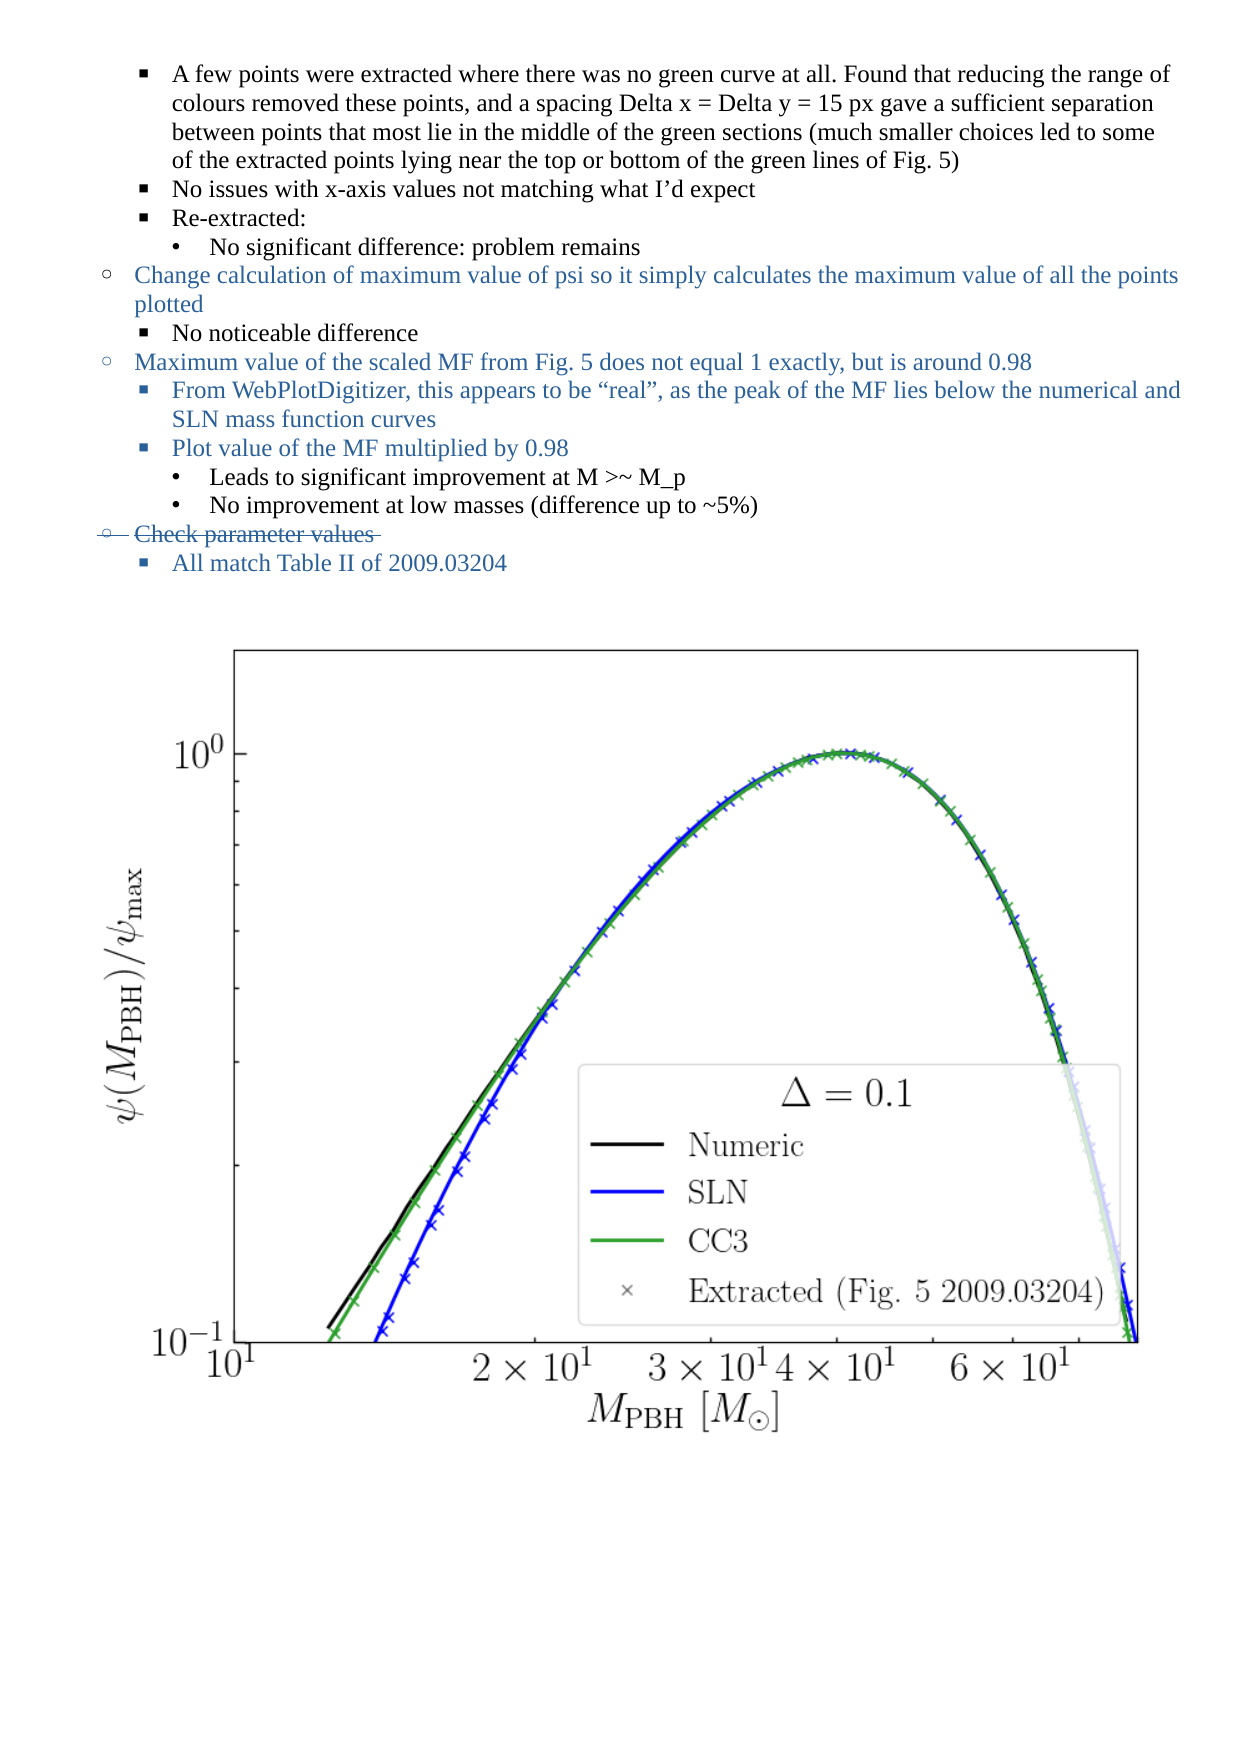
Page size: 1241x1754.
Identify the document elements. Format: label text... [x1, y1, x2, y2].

list No issues with x-axis values not matching what I’d expect [134, 174, 1181, 203]
list From WebPlotDigitizer, this appears to be “real”, as the peak of the MF lies below the numerical and SLN mass function curves [134, 375, 1181, 433]
list Check parameter values [97, 519, 1181, 548]
list Plot value of the MF multiplied by 0.98 [134, 433, 1181, 462]
list All match Table II of 2009.03204 [134, 548, 1181, 577]
list No improvement at low masses (difference up to ~5%) [172, 490, 1181, 519]
list No noticeable difference [134, 318, 1181, 347]
list No significant difference: problem remains [172, 232, 1181, 260]
list Re-extracted: [134, 203, 1181, 232]
list Change calculation of maximum value of psi so it simply calculates the maximum value of all the points plotted [97, 260, 1181, 318]
list Leads to significant improvement at M >~ M_p [172, 462, 1181, 490]
list Maximum value of the scaled MF from Fig. 5 does not equal 1 exactly, but is around 0.98 [97, 347, 1181, 375]
picture [59, 605, 1182, 1478]
list A few points were extracted where there was no green curve at all. Found that reducing the range of colours removed these points, and a spacing Delta x = Delta y = 15 px gave a sufficient separation between points that most lie in the middle of the green sections (much smaller choices led to some of the extracted points lying near the top or bottom of the green lines of Fig. 5) [134, 59, 1181, 174]
